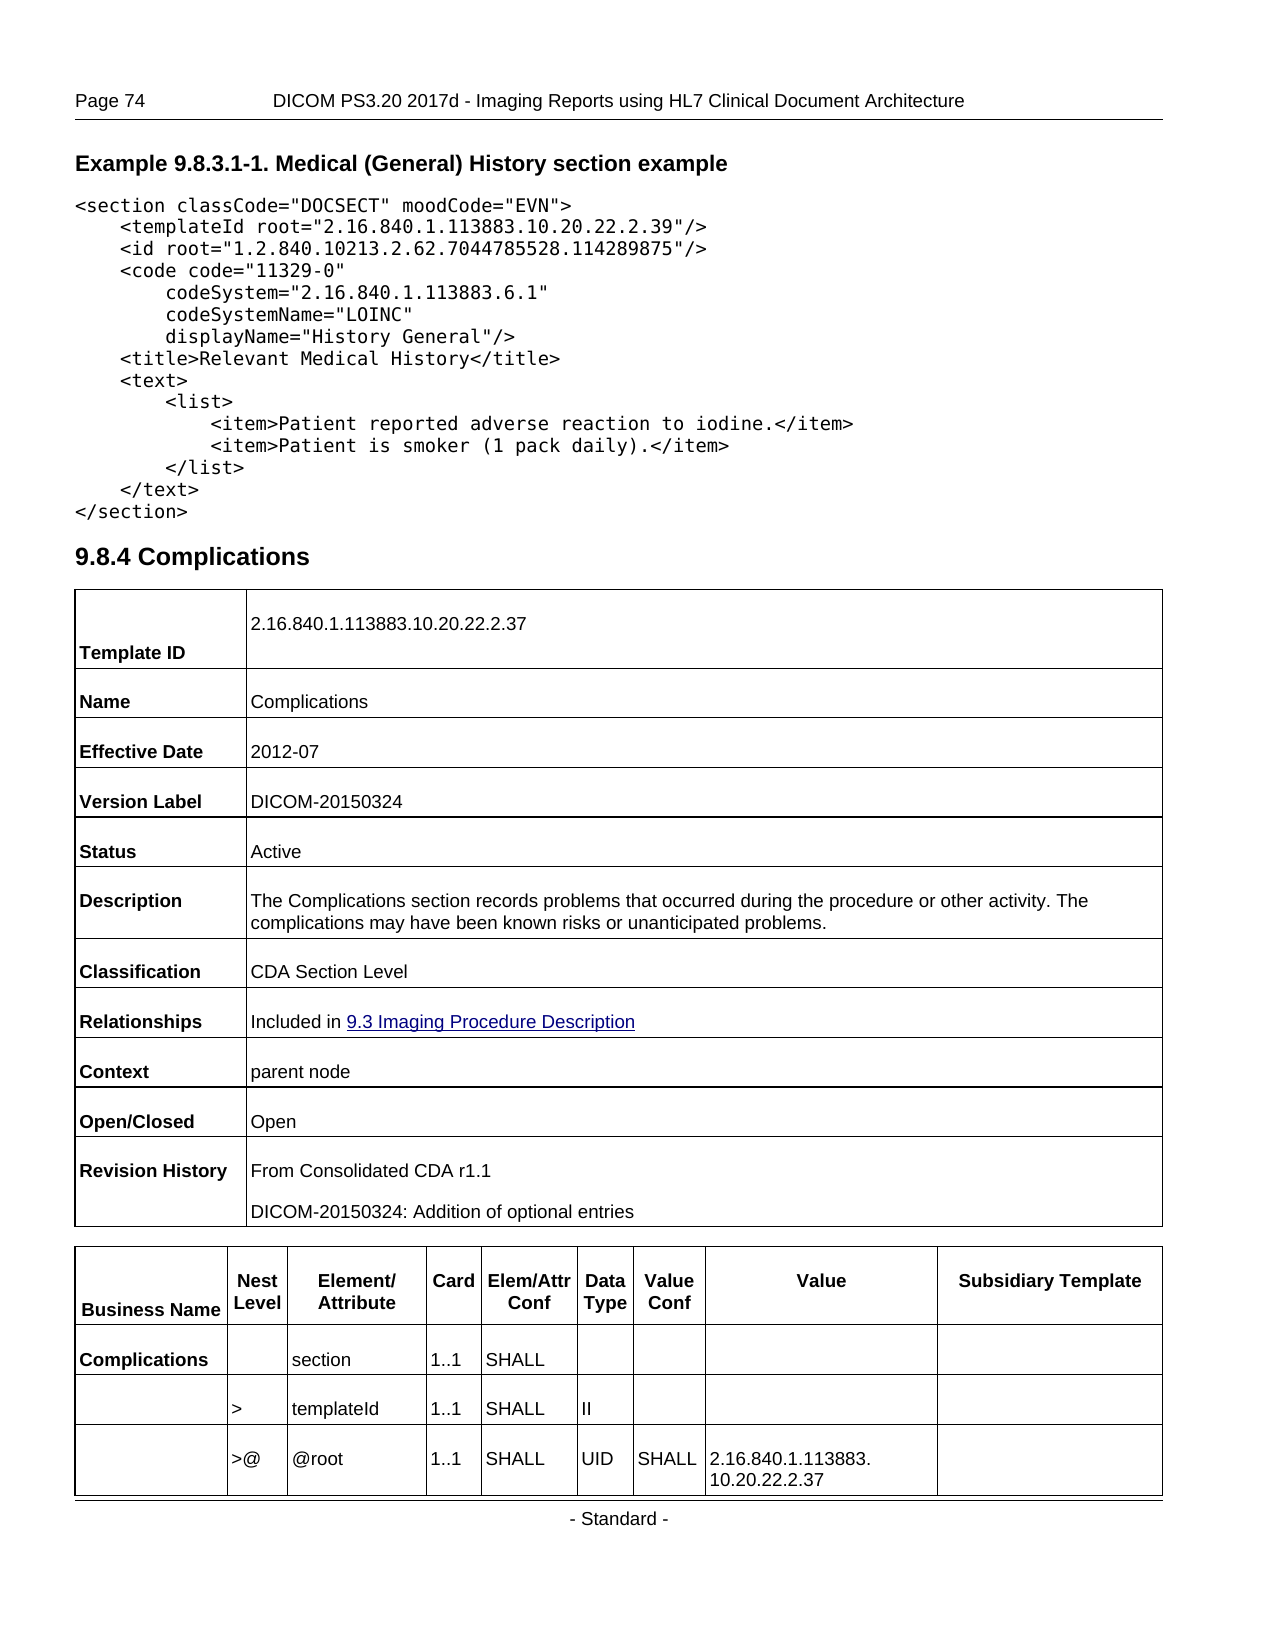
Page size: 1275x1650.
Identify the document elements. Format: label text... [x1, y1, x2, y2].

table_header Subsidiary Template [938, 1247, 1162, 1324]
table_cell >@ [228, 1425, 287, 1495]
table_cell section [288, 1325, 426, 1374]
table_header Template ID [76, 590, 246, 667]
table_cell Effective Date [76, 718, 246, 767]
table_cell From Consolidated CDA r1.1 DICOM-20150324: Addition of optional entries [247, 1137, 1162, 1226]
table_cell [706, 1325, 937, 1374]
table_header Card [427, 1247, 481, 1324]
table_cell Status [76, 818, 246, 866]
table_cell [578, 1325, 633, 1374]
table_cell [938, 1375, 1162, 1424]
table_cell Context [76, 1038, 246, 1086]
table_cell > [228, 1375, 287, 1424]
table_cell DICOM-20150324 [247, 768, 1162, 816]
table_cell SHALL [482, 1325, 577, 1374]
table_cell [706, 1375, 937, 1424]
table_cell parent node [247, 1038, 1162, 1086]
table_cell 1..1 [427, 1375, 481, 1424]
table_header Elem/Attr Conf [482, 1247, 577, 1324]
table_cell SHALL [482, 1375, 577, 1424]
table_cell Revision History [76, 1137, 246, 1226]
table_cell Included in 9.3 Imaging Procedure Description [247, 988, 1162, 1037]
table_cell Open [247, 1088, 1162, 1136]
table_cell Description [76, 867, 246, 937]
table_cell [76, 1425, 227, 1495]
table_header Data Type [578, 1247, 633, 1324]
table_cell UID [578, 1425, 633, 1495]
table_cell The Complications section records problems that occurred during the procedure or other activity. The complications may have been known risks or unanticipated problems. [247, 867, 1162, 937]
table_cell 2012-07 [247, 718, 1162, 767]
table_header Value [706, 1247, 937, 1324]
table_cell CDA Section Level [247, 939, 1162, 987]
table_cell Complications [247, 669, 1162, 717]
table_cell Classification [76, 939, 246, 987]
table_header Business Name [76, 1247, 227, 1324]
table_cell Name [76, 669, 246, 717]
table_cell 1..1 [427, 1325, 481, 1374]
table_header Value Conf [634, 1247, 705, 1324]
text <section classCode="DOCSECT" moodCode="EVN"> <templateId root="2.16.840.1.113883.10.20.22.2.39"/> <id root="1.2.840.10213.2.62.7044785528.114289875"/> <code code="11329-0" codeSystem="2.16.840.1.113883.6.1" codeSystemName="LOINC" displayName="History General"/> <title>Relevant Medical History</title> <text> <list> <item>Patient reported adverse reaction to iodine.</item> <item>Patient is smoker (1 pack daily).</item> </list> </text> </section> [75, 194, 1162, 523]
table_cell [76, 1375, 227, 1424]
table_cell SHALL [634, 1425, 705, 1495]
table_cell [938, 1325, 1162, 1374]
text Example 9.8.3.1-1. Medical (General) History section example [75, 150, 1162, 176]
table_cell 1..1 [427, 1425, 481, 1495]
table_header Nest Level [228, 1247, 287, 1324]
table_cell Complications [76, 1325, 227, 1374]
table_cell [634, 1325, 705, 1374]
table_header 2.16.840.1.113883.​10.20.22.2.37 [247, 590, 1162, 667]
table_cell template​Id [288, 1375, 426, 1424]
table_cell @root [288, 1425, 426, 1495]
table_cell [228, 1325, 287, 1374]
table_cell II [578, 1375, 633, 1424]
table_cell [634, 1375, 705, 1424]
table_cell 2.16.840.1.113883.​10.20.22.2.37 [706, 1425, 937, 1495]
text 9.8.4 Complications [75, 541, 1162, 570]
table_cell Version Label [76, 768, 246, 816]
table_cell [938, 1425, 1162, 1495]
table_header Element/​Attribute [288, 1247, 426, 1324]
table_cell SHALL [482, 1425, 577, 1495]
table_cell Open/Closed [76, 1088, 246, 1136]
table_cell Active [247, 818, 1162, 866]
table_cell Relationships [76, 988, 246, 1037]
